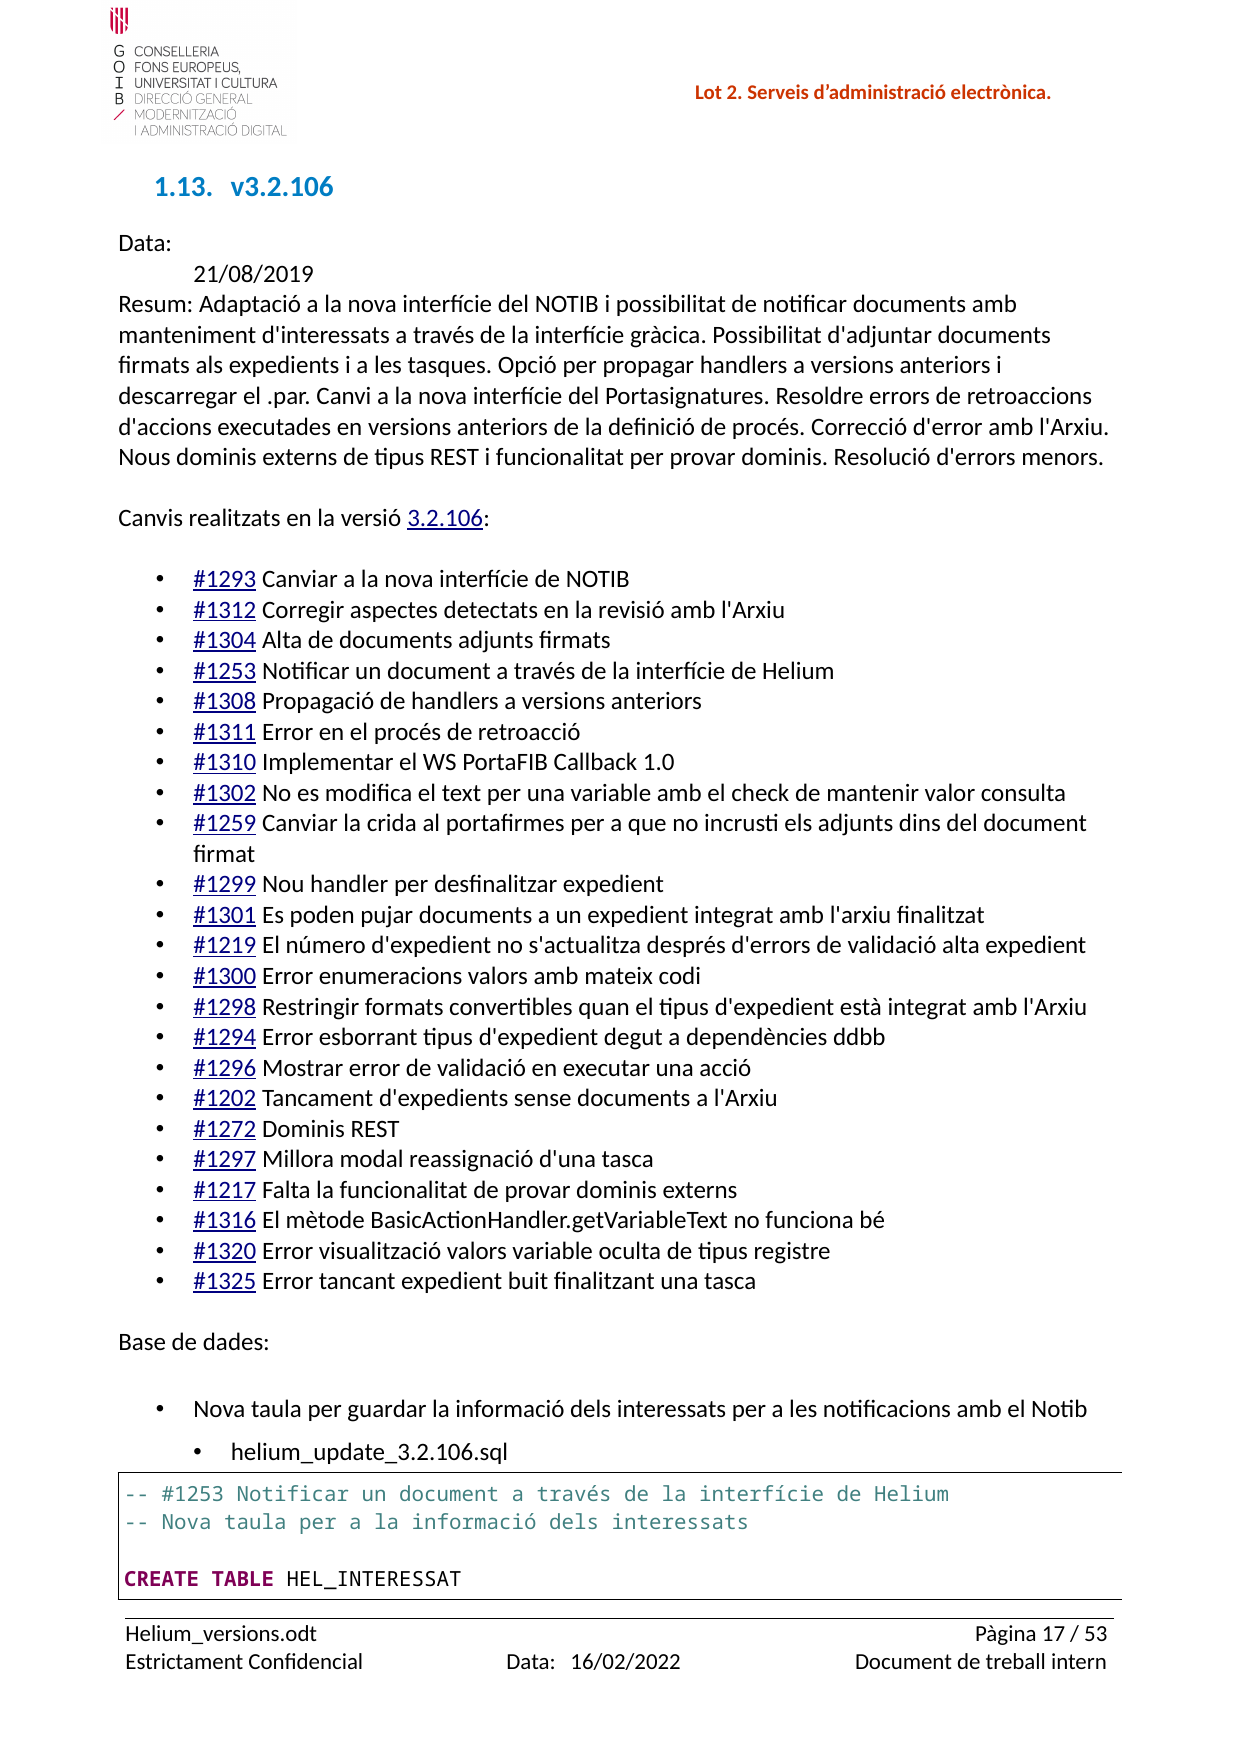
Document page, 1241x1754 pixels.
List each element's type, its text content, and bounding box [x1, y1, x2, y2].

list #1316 El mètode BasicActionHandler.getVariableText no funciona bé [156, 1204, 1122, 1235]
list #1219 El número d'expedient no s'actualitza després d'errors de validació alta expedient [156, 929, 1122, 960]
list #1320 Error visualització valors variable oculta de tipus registre [156, 1235, 1122, 1265]
list #1311 Error en el procés de retroacció [156, 716, 1122, 746]
list #1299 Nou handler per desfinalitzar expedient [156, 868, 1122, 899]
list #1325 Error tancant expedient buit finalitzant una tasca [156, 1265, 1122, 1296]
list #1202 Tancament d'expedients sense documents a l'Arxiu [156, 1082, 1122, 1113]
picture [100, 0, 297, 144]
text Canvis realitzats en la versió 3.2.106: [118, 502, 1122, 533]
list #1298 Restringir formats convertibles quan el tipus d'expedient està integrat amb l'Arxiu [156, 991, 1122, 1021]
list #1217 Falta la funcionalitat de provar dominis externs [156, 1174, 1122, 1204]
list #1301 Es poden pujar documents a un expedient integrat amb l'arxiu finalitzat [156, 899, 1122, 929]
list #1296 Mostrar error de validació en executar una acció [156, 1052, 1122, 1082]
list #1259 Canviar la crida al portafirmes per a que no incrusti els adjunts dins del document firmat [156, 807, 1122, 868]
list Nova taula per guardar la informació dels interessats per a les notificacions amb el Notib [156, 1393, 1122, 1424]
text 21/08/2019 [118, 258, 1122, 289]
list #1308 Propagació de handlers a versions anteriors [156, 685, 1122, 716]
text Data: [118, 228, 1122, 258]
text Base de dades: [118, 1326, 1122, 1357]
subtitle v3.2.106 [153, 168, 1122, 204]
list #1253 Notificar un document a través de la interfície de Helium [156, 655, 1122, 685]
list #1272 Dominis REST [156, 1113, 1122, 1143]
list helium_update_3.2.106.sql [193, 1436, 1122, 1466]
list #1312 Corregir aspectes detectats en la revisió amb l'Arxiu [156, 594, 1122, 624]
list #1297 Millora modal reassignació d'una tasca [156, 1143, 1122, 1174]
list #1310 Implementar el WS PortaFIB Callback 1.0 [156, 746, 1122, 777]
text Resum: Adaptació a la nova interfície del NOTIB i possibilitat de notificar documents amb manteniment d'interessats a través de la interfície gràcica. Possibilitat d'adjuntar documents firmats als expedients i a les tasques. Opció per propagar handlers a versions anteriors i descarregar el .par. Canvi a la nova interfície del Portasignatures. Resoldre errors de retroaccions d'accions executades en versions anteriors de la definició de procés. Correcció d'error amb l'Arxiu. Nous dominis externs de tipus REST i funcionalitat per provar dominis. Resolució d'errors menors. [118, 289, 1122, 472]
list #1302 No es modifica el text per una variable amb el check de mantenir valor consulta [156, 777, 1122, 807]
list #1293 Canviar a la nova interfície de NOTIB [156, 563, 1122, 594]
list #1294 Error esborrant tipus d'expedient degut a dependències ddbb [156, 1021, 1122, 1052]
list #1300 Error enumeracions valors amb mateix codi [156, 960, 1122, 991]
list #1304 Alta de documents adjunts firmats [156, 624, 1122, 655]
table_header -- #1253 Notificar un document a través de la interfície de Helium -- Nova taula per a la informació dels interessats CREATE TABLE HEL_INTERESSAT [119, 1473, 1122, 1598]
